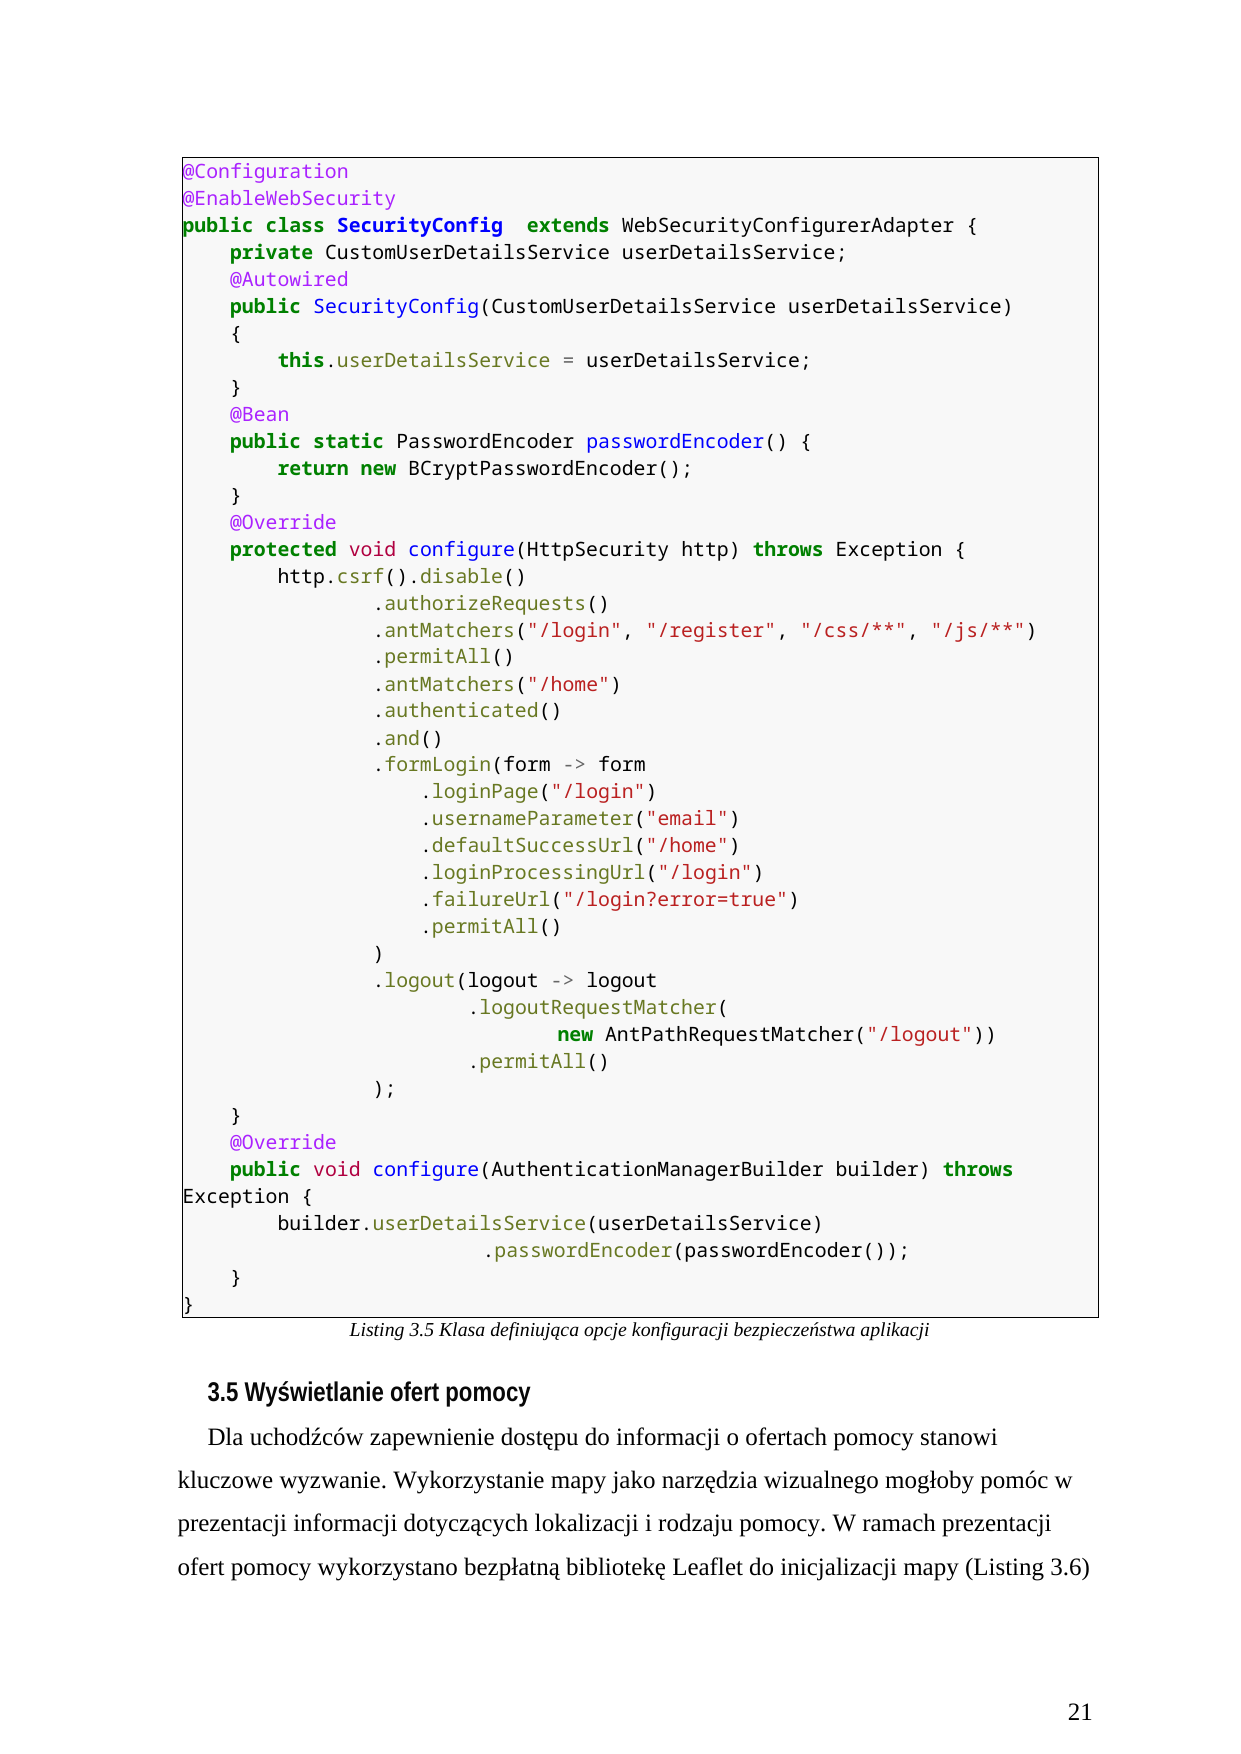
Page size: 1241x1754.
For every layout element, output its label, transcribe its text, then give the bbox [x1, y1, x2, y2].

text 3.5 Wyświetlanie ofert pomocy [177, 1376, 1092, 1407]
text Dla uchodźców zapewnienie dostępu do informacji o ofertach pomocy stanowi kluczowe wyzwanie. Wykorzystanie mapy jako narzędzia wizualnego mogłoby pomóc w prezentacji informacji dotyczących lokalizacji i rodzaju pomocy. W ramach prezentacji ofert pomocy wykorzystano bezpłatną bibliotekę Leaflet do inicjalizacji mapy (Listing 3.6) [177, 1422, 1092, 1580]
text Listing 3.5 Klasa definiująca opcje konfiguracji bezpieczeństwa aplikacji [188, 1318, 1091, 1340]
